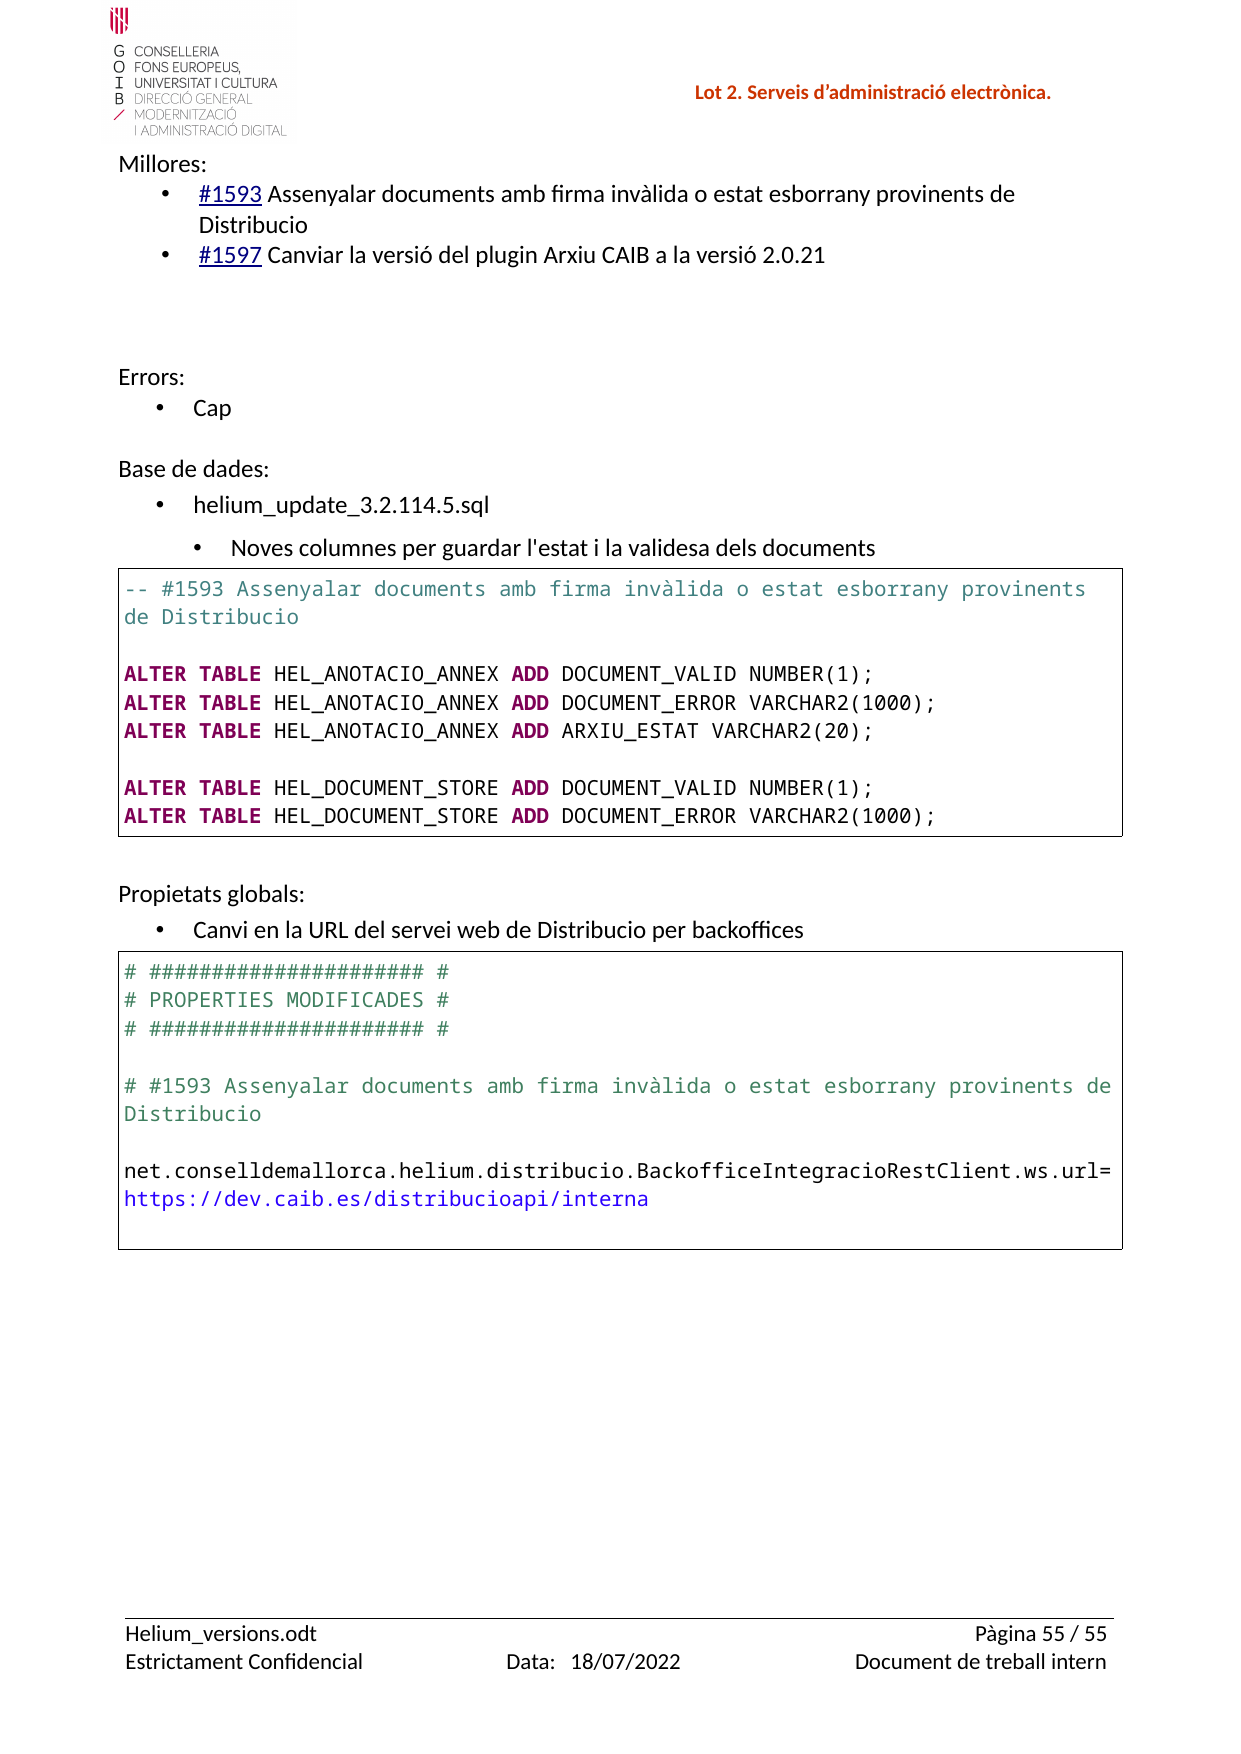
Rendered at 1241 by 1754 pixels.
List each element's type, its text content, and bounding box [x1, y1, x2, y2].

list #1593 Assenyalar documents amb firma invàlida o estat esborrany provinents de Distribucio [161, 178, 1122, 239]
list #1597 Canviar la versió del plugin Arxiu CAIB a la versió 2.0.21 [161, 239, 1122, 270]
list helium_update_3.2.114.5.sql [156, 489, 1122, 520]
list Noves columnes per guardar l'estat i la validesa dels documents [193, 532, 1122, 562]
text Errors: [118, 361, 1122, 392]
table_header # ###################### # # PROPERTIES MODIFICADES # # ###################### # # #1593 Assenyalar documents amb firma invàlida o estat esborrany provinents de Distribucio net.conselldemallorca.helium.distribucio.BackofficeIntegracioRestClient.ws.url=https://dev.caib.es/distribucioapi/interna [119, 952, 1122, 1249]
text Base de dades: [118, 453, 1122, 483]
list Cap [156, 392, 1122, 422]
table_header -- #1593 Assenyalar documents amb firma invàlida o estat esborrany provinents de Distribucio ALTER TABLE HEL_ANOTACIO_ANNEX ADD DOCUMENT_VALID NUMBER(1); ALTER TABLE HEL_ANOTACIO_ANNEX ADD DOCUMENT_ERROR VARCHAR2(1000); ALTER TABLE HEL_ANOTACIO_ANNEX ADD ARXIU_ESTAT VARCHAR2(20); ALTER TABLE HEL_DOCUMENT_STORE ADD DOCUMENT_VALID NUMBER(1); ALTER TABLE HEL_DOCUMENT_STORE ADD DOCUMENT_ERROR VARCHAR2(1000); [119, 569, 1122, 836]
text Propietats globals: [118, 878, 1122, 909]
picture [100, 0, 297, 144]
list Canvi en la URL del servei web de Distribucio per backoffices [156, 915, 1122, 945]
text Millores: [118, 148, 1122, 178]
